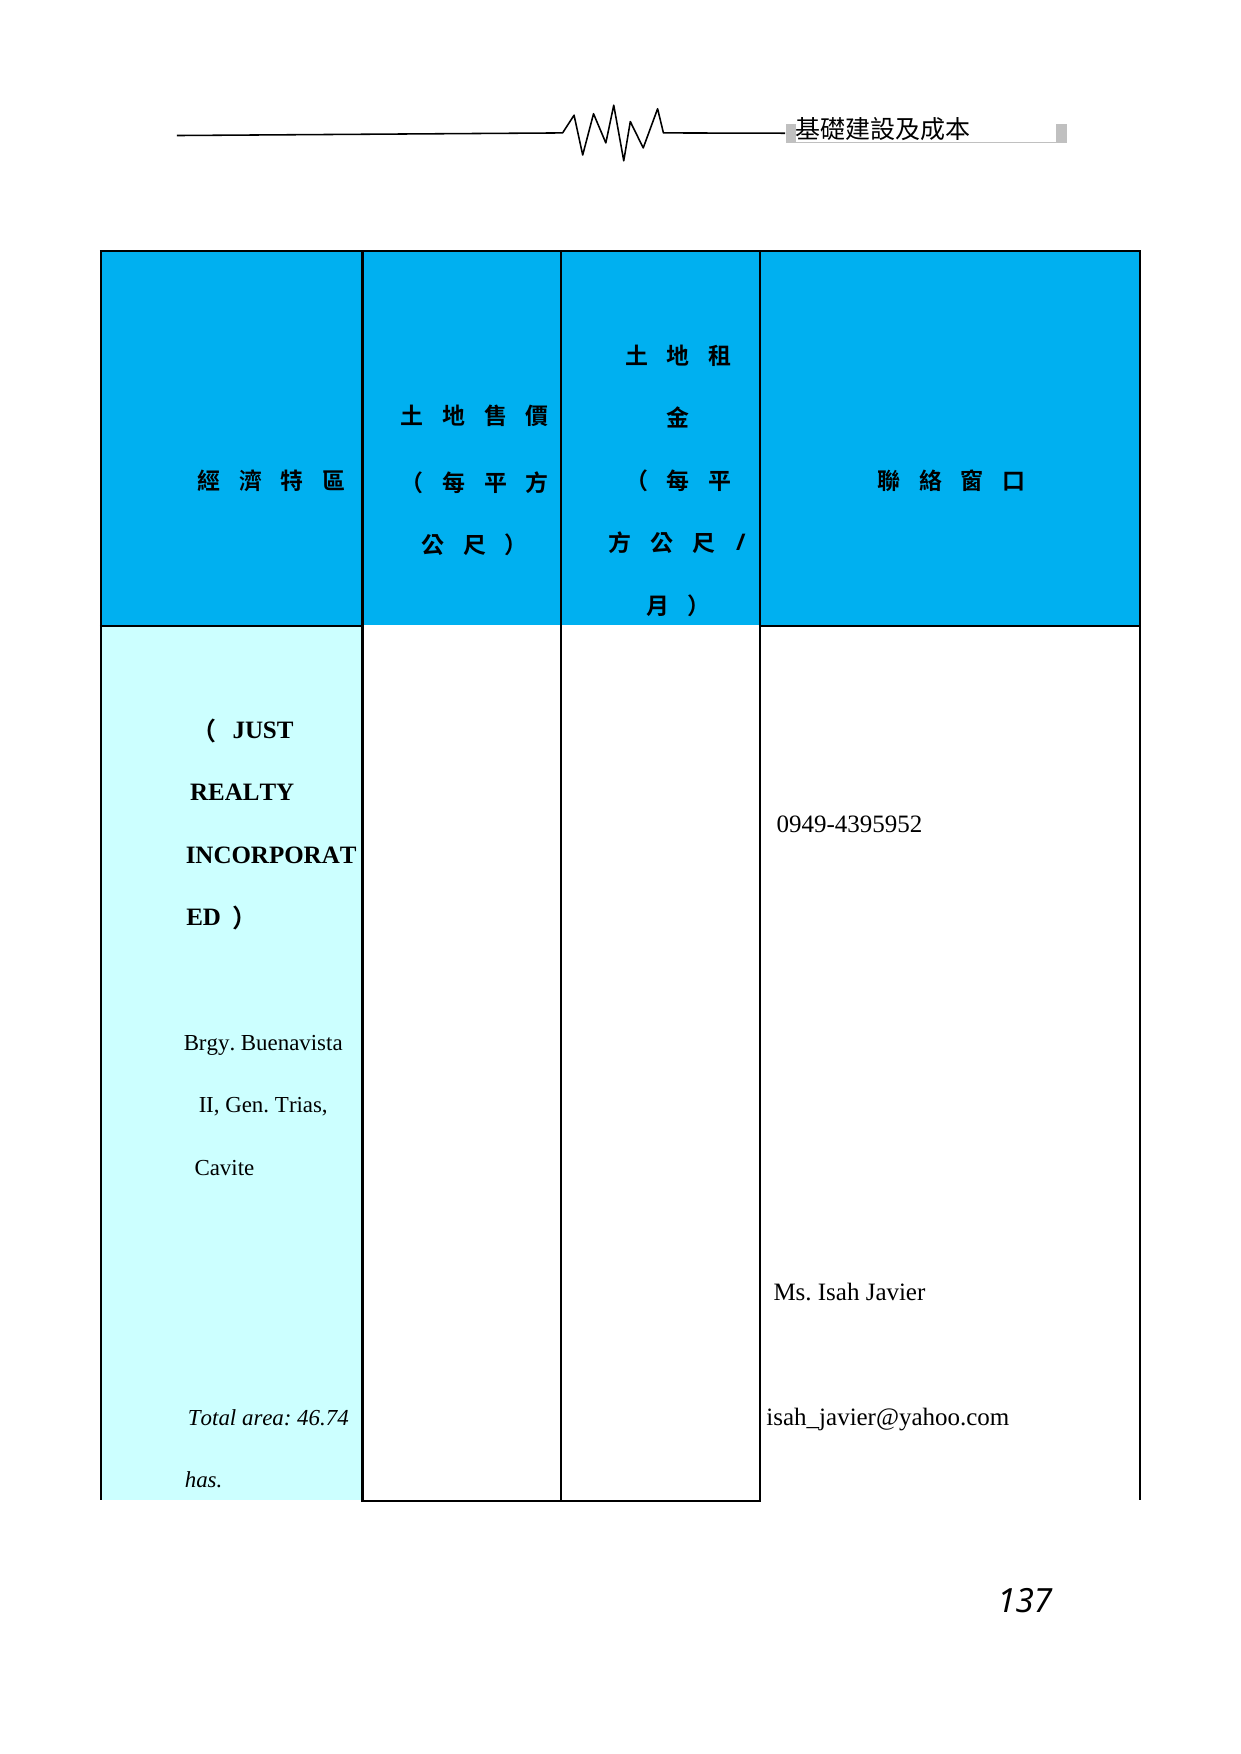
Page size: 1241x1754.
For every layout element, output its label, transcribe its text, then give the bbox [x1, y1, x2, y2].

table_cell 0949-4395952 [761, 627, 1139, 938]
table_header 土地租金 （每平方公尺/月） [562, 252, 759, 625]
table_cell （JUST REALTY INCORPORATED） [102, 627, 361, 938]
table_cell [364, 625, 560, 1500]
table_header 聯絡窗口 [761, 252, 1139, 625]
table_cell Total area: 46.74 has. [102, 1313, 361, 1500]
table_cell isah_javier@yahoo.com [761, 1313, 1139, 1500]
table_cell Brgy. Buenavista II, Gen. Trias, Cavite [102, 938, 361, 1188]
table_header 經濟特區 [102, 252, 361, 625]
table_cell [562, 625, 759, 1500]
table_cell [102, 1188, 361, 1313]
table_cell [761, 938, 1139, 1188]
table_cell Ms. Isah Javier [761, 1188, 1139, 1313]
table_header 土地售價 （每平方公尺） [364, 252, 560, 625]
